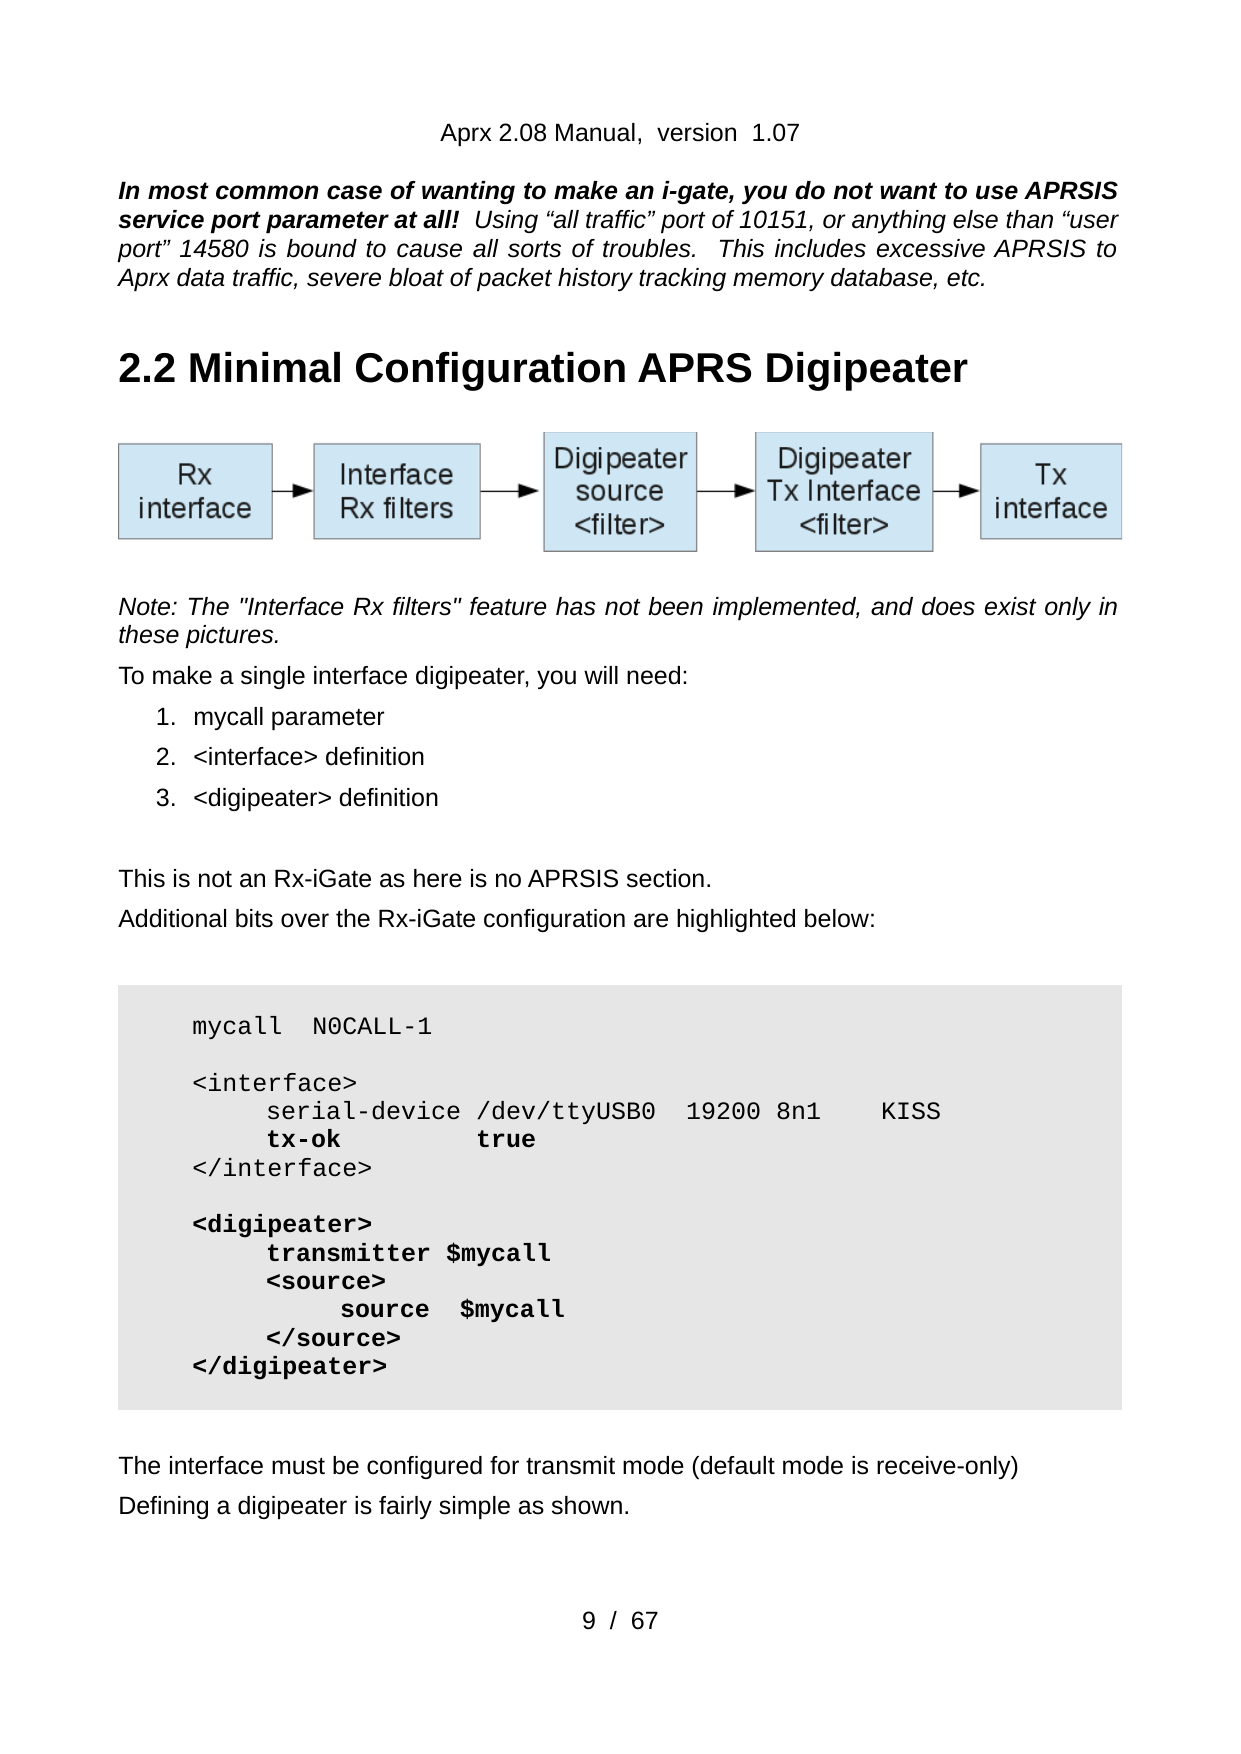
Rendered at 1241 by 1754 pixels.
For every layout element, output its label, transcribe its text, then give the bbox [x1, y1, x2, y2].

text This is not an Rx-iGate as here is no APRSIS section. [118, 864, 1122, 892]
text </digipeater> [118, 1353, 1122, 1382]
text </interface> [118, 1155, 1122, 1183]
text serial-device /dev/ttyUSB0 19200 8n1 KISS [118, 1098, 1122, 1127]
text mycall N0CALL-1 [118, 1013, 1122, 1042]
text Additional bits over the Rx-iGate configuration are highlighted below: [118, 904, 1122, 933]
text Defining a digipeater is fairly simple as shown. [118, 1491, 1122, 1520]
text <digipeater> [118, 1212, 1122, 1240]
text Note: The "Interface Rx filters" feature has not been implemented, and does exist only in these pictures. [118, 592, 1122, 649]
text In most common case of wanting to make an i-gate, you do not want to use APRSIS service port parameter at all! Using “all traffic” port of 10151, or anything else than “user port” 14580 is bound to cause all sorts of troubles. This includes excessive APRSIS to Aprx data traffic, severe bloat of packet history tracking memory database, etc. [118, 176, 1122, 291]
text </source> [118, 1325, 1122, 1353]
text <source> [118, 1268, 1122, 1297]
list <interface> definition [156, 742, 1122, 771]
list mycall parameter [156, 702, 1122, 730]
subtitle Minimal Configuration APRS Digipeater [118, 344, 1122, 392]
text source $mycall [118, 1297, 1122, 1325]
text The interface must be configured for transmit mode (default mode is receive-only) [118, 1451, 1122, 1479]
text To make a single interface digipeater, you will need: [118, 661, 1122, 690]
text tx-ok true [118, 1127, 1122, 1155]
text transmitter $mycall [118, 1240, 1122, 1268]
list <digipeater> definition [156, 783, 1122, 811]
picture [118, 432, 1123, 552]
text <interface> [118, 1070, 1122, 1098]
